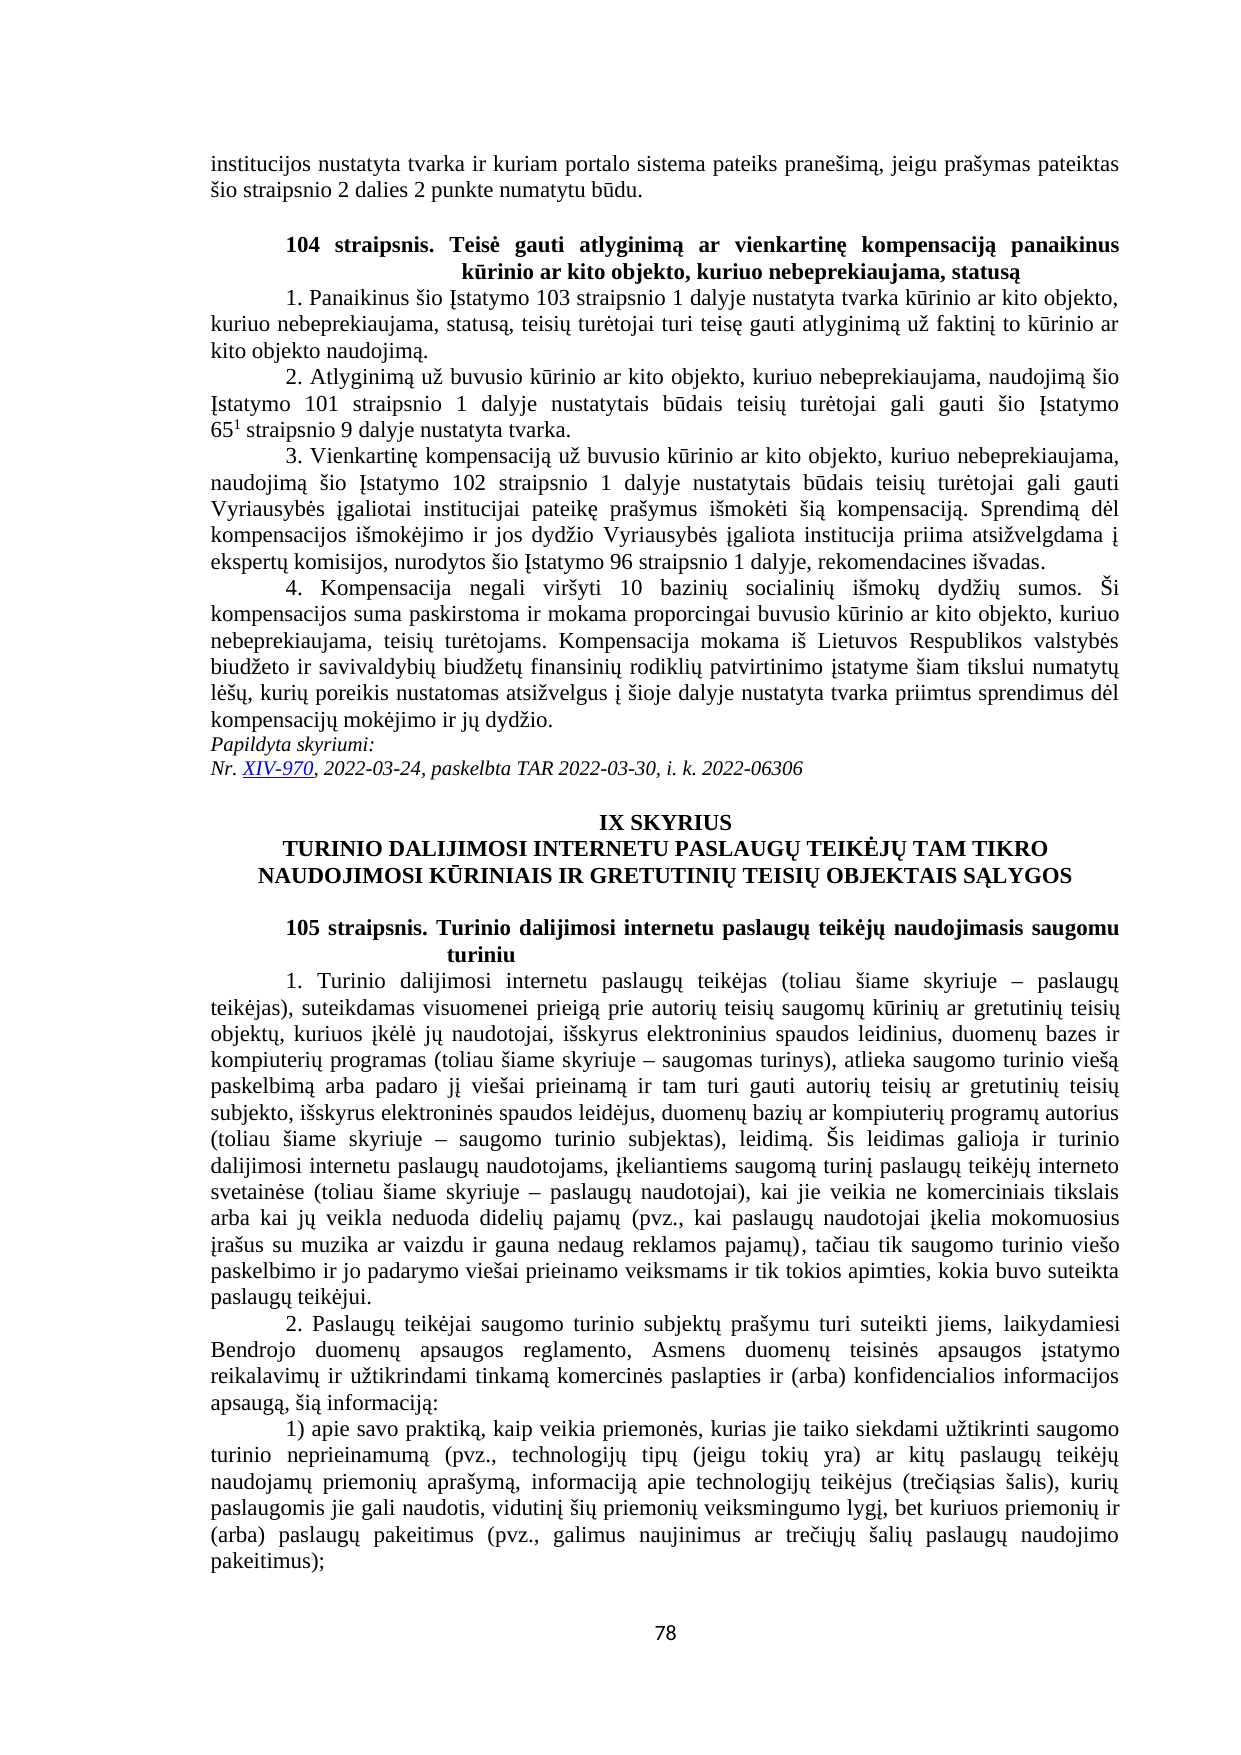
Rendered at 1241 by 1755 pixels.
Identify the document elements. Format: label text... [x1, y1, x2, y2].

text 1. Turinio dalijimosi internetu paslaugų teikėjas (toliau šiame skyriuje – paslaugų teikėjas), suteikdamas visuomenei prieigą prie autorių teisių saugomų kūrinių ar gretutinių teisių objektų, kuriuos įkėlė jų naudotojai, išskyrus elektroninius spaudos leidinius, duomenų bazes ir kompiuterių programas (toliau šiame skyriuje – saugomas turinys), atlieka saugomo turinio viešą paskelbimą arba padaro jį viešai prieinamą ir tam turi gauti autorių teisių ar gretutinių teisių subjekto, išskyrus elektroninės spaudos leidėjus, duomenų bazių ar kompiuterių programų autorius (toliau šiame skyriuje – saugomo turinio subjektas), leidimą. Šis leidimas galioja ir turinio dalijimosi internetu paslaugų naudotojams, įkeliantiems saugomą turinį paslaugų teikėjų interneto svetainėse (toliau šiame skyriuje – paslaugų naudotojai), kai jie veikia ne komerciniais tikslais arba kai jų veikla neduoda didelių pajamų (pvz., kai paslaugų naudotojai įkelia mokomuosius įrašus su muzika ar vaizdu ir gauna nedaug reklamos pajamų), tačiau tik saugomo turinio viešo paskelbimo ir jo padarymo viešai prieinamo veiksmams ir tik tokios apimties, kokia buvo suteikta paslaugų teikėjui. [210, 967, 1120, 1310]
text 105 straipsnis. Turinio dalijimosi internetu paslaugų teikėjų naudojimasis saugomu turiniu [285, 914, 1120, 967]
text 2. Atlyginimą už buvusio kūrinio ar kito objekto, kuriuo nebeprekiaujama, naudojimą šio Įstatymo 101 straipsnio 1 dalyje nustatytais būdais teisių turėtojai gali gauti šio Įstatymo 651 straipsnio 9 dalyje nustatyta tvarka. [210, 363, 1120, 442]
text 4. Kompensacija negali viršyti 10 bazinių socialinių išmokų dydžių sumos. Ši kompensacijos suma paskirstoma ir mokama proporcingai buvusio kūrinio ar kito objekto, kuriuo nebeprekiaujama, teisių turėtojams. Kompensacija mokama iš Lietuvos Respublikos valstybės biudžeto ir savivaldybių biudžetų finansinių rodiklių patvirtinimo įstatyme šiam tikslui numatytų lėšų, kurių poreikis nustatomas atsižvelgus į šioje dalyje nustatyta tvarka priimtus sprendimus dėl kompensacijų mokėjimo ir jų dydžio. [210, 574, 1120, 732]
text IX SKYRIUS [210, 809, 1120, 835]
text 2. Paslaugų teikėjai saugomo turinio subjektų prašymu turi suteikti jiems, laikydamiesi Bendrojo duomenų apsaugos reglamento, Asmens duomenų teisinės apsaugos įstatymo reikalavimų ir užtikrindami tinkamą komercinės paslapties ir (arba) konfidencialios informacijos apsaugą, šią informaciją: [210, 1310, 1120, 1415]
text Papildyta skyriumi: [210, 732, 1120, 756]
text 104 straipsnis. Teisė gauti atlyginimą ar vienkartinę kompensaciją panaikinus kūrinio ar kito objekto, kuriuo nebeprekiaujama, statusą [285, 231, 1120, 284]
text Nr. XIV-970, 2022-03-24, paskelbta TAR 2022-03-30, i. k. 2022-06306 [210, 756, 1120, 780]
text institucijos nustatyta tvarka ir kuriam portalo sistema pateiks pranešimą, jeigu prašymas pateiktas šio straipsnio 2 dalies 2 punkte numatytu būdu. [210, 150, 1120, 203]
text 1) apie savo praktiką, kaip veikia priemonės, kurias jie taiko siekdami užtikrinti saugomo turinio neprieinamumą (pvz., technologijų tipų (jeigu tokių yra) ar kitų paslaugų teikėjų naudojamų priemonių aprašymą, informaciją apie technologijų teikėjus (trečiąsias šalis), kurių paslaugomis jie gali naudotis, vidutinį šių priemonių veiksmingumo lygį, bet kuriuos priemonių ir (arba) paslaugų pakeitimus (pvz., galimus naujinimus ar trečiųjų šalių paslaugų naudojimo pakeitimus); [210, 1415, 1120, 1573]
text 3. Vienkartinę kompensaciją už buvusio kūrinio ar kito objekto, kuriuo nebeprekiaujama, naudojimą šio Įstatymo 102 straipsnio 1 dalyje nustatytais būdais teisių turėtojai gali gauti Vyriausybės įgaliotai institucijai pateikę prašymus išmokėti šią kompensaciją. Sprendimą dėl kompensacijos išmokėjimo ir jos dydžio Vyriausybės įgaliota institucija priima atsižvelgdama į ekspertų komisijos, nurodytos šio Įstatymo 96 straipsnio 1 dalyje, rekomendacines išvadas. [210, 442, 1120, 574]
text TURINIO DALIJIMOSI INTERNETU PASLAUGŲ TEIKĖJŲ TAM TIKRO NAUDOJIMOSI KŪRINIAIS IR GRETUTINIŲ TEISIŲ OBJEKTAIS SĄLYGOS [210, 835, 1120, 888]
text 1. Panaikinus šio Įstatymo 103 straipsnio 1 dalyje nustatyta tvarka kūrinio ar kito objekto, kuriuo nebeprekiaujama, statusą, teisių turėtojai turi teisę gauti atlyginimą už faktinį to kūrinio ar kito objekto naudojimą. [210, 284, 1120, 363]
